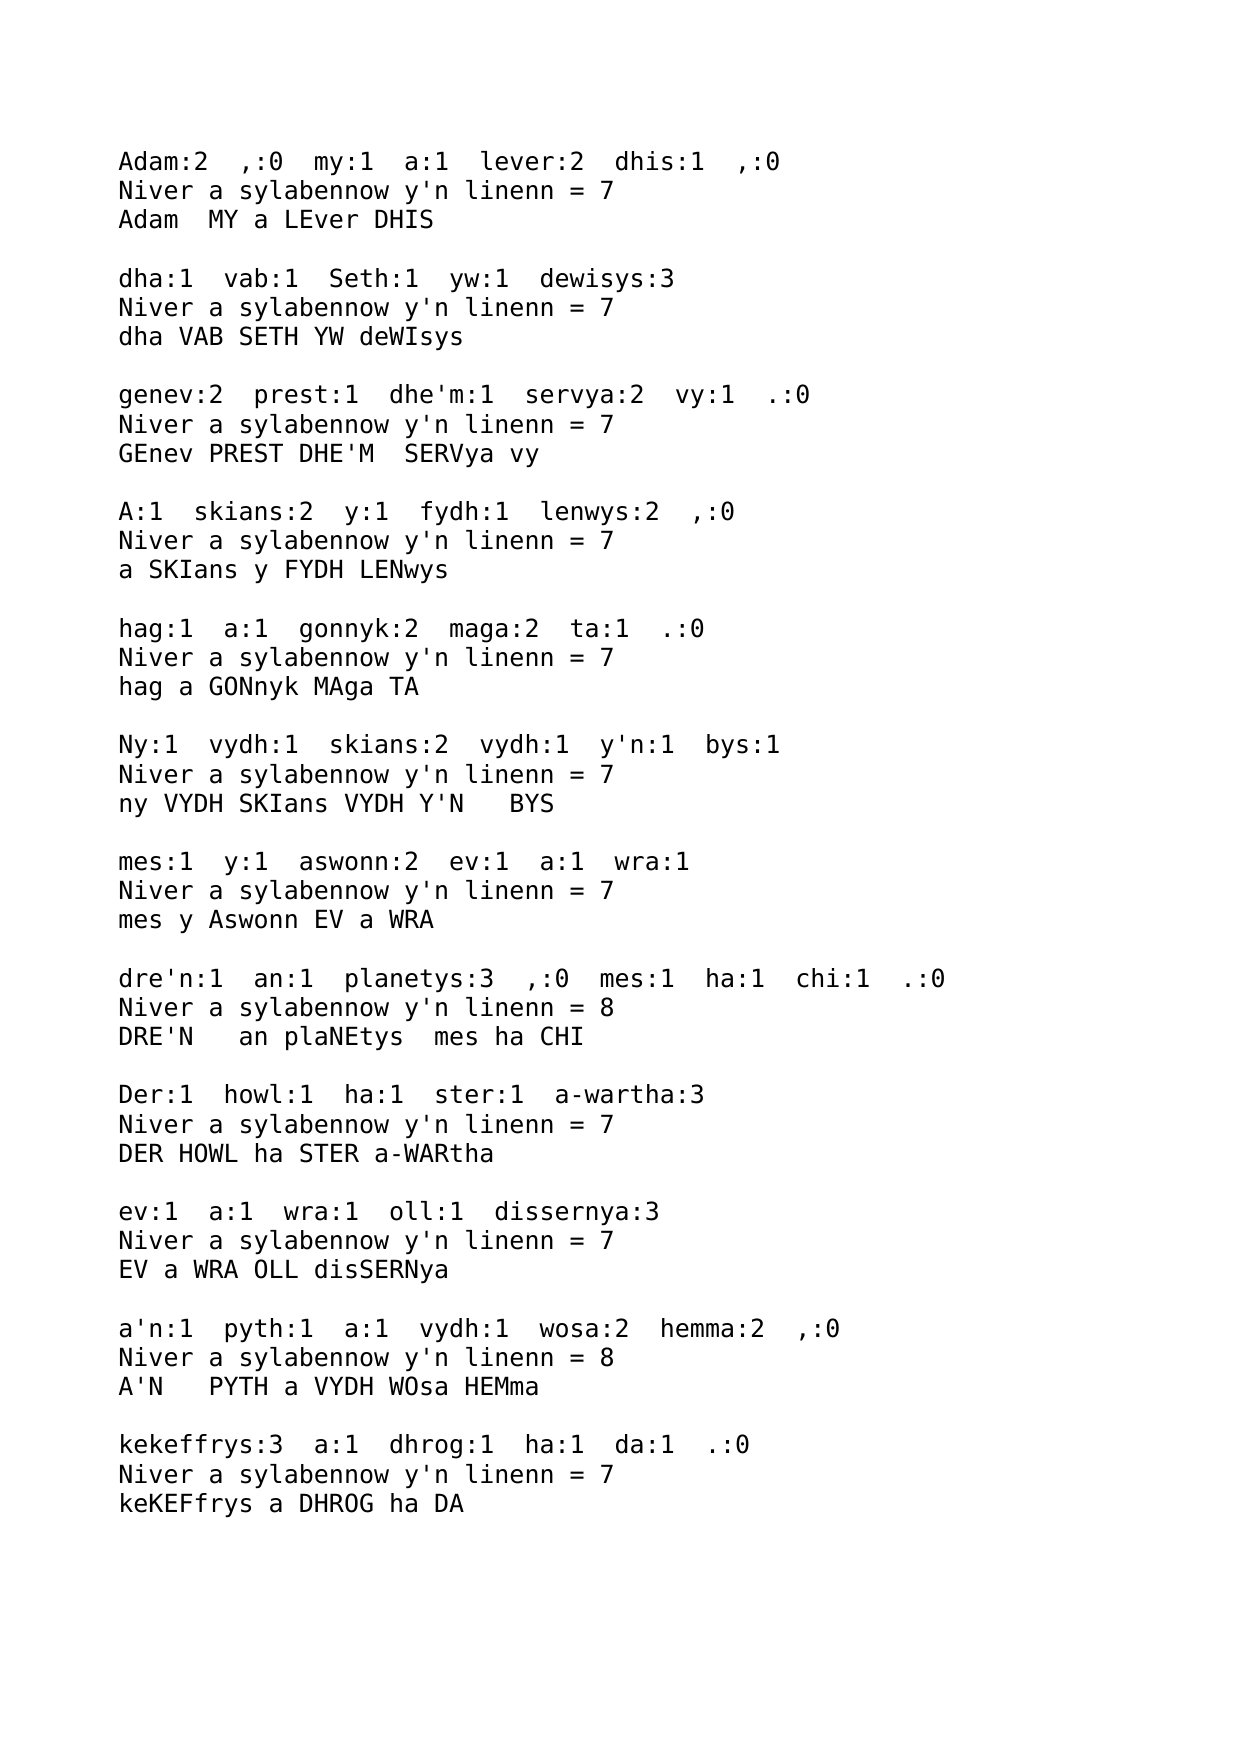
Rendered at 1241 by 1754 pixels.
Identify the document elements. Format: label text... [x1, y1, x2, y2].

text Niver a sylabennow y'n linenn = 7 [118, 293, 1122, 322]
text Niver a sylabennow y'n linenn = 7 [118, 410, 1122, 439]
text hag a GONnyk MAga TA [118, 672, 1122, 701]
text dre'n:1 an:1 planetys:3 ,:0 mes:1 ha:1 chi:1 .:0 [118, 964, 1122, 993]
text Niver a sylabennow y'n linenn = 7 [118, 1110, 1122, 1139]
text Der:1 howl:1 ha:1 ster:1 a-wartha:3 [118, 1081, 1122, 1110]
text dha:1 vab:1 Seth:1 yw:1 dewisys:3 [118, 264, 1122, 293]
text ev:1 a:1 wra:1 oll:1 dissernya:3 [118, 1197, 1122, 1226]
text Ny:1 vydh:1 skians:2 vydh:1 y'n:1 bys:1 [118, 731, 1122, 760]
text Niver a sylabennow y'n linenn = 8 [118, 1343, 1122, 1372]
text mes:1 y:1 aswonn:2 ev:1 a:1 wra:1 [118, 847, 1122, 876]
text hag:1 a:1 gonnyk:2 maga:2 ta:1 .:0 [118, 614, 1122, 643]
text genev:2 prest:1 dhe'm:1 servya:2 vy:1 .:0 [118, 381, 1122, 410]
text a'n:1 pyth:1 a:1 vydh:1 wosa:2 hemma:2 ,:0 [118, 1314, 1122, 1343]
text DRE'N an plaNEtys mes ha CHI [118, 1022, 1122, 1051]
text A:1 skians:2 y:1 fydh:1 lenwys:2 ,:0 [118, 497, 1122, 526]
text dha VAB SETH YW deWIsys [118, 322, 1122, 351]
text keKEFfrys a DHROG ha DA [118, 1489, 1122, 1518]
text Niver a sylabennow y'n linenn = 7 [118, 526, 1122, 556]
text GEnev PREST DHE'M SERVya vy [118, 439, 1122, 468]
text Niver a sylabennow y'n linenn = 7 [118, 176, 1122, 206]
text Adam:2 ,:0 my:1 a:1 lever:2 dhis:1 ,:0 [118, 147, 1122, 176]
text EV a WRA OLL disSERNya [118, 1256, 1122, 1285]
text DER HOWL ha STER a-WARtha [118, 1139, 1122, 1168]
text ny VYDH SKIans VYDH Y'N BYS [118, 789, 1122, 818]
text Niver a sylabennow y'n linenn = 7 [118, 1460, 1122, 1489]
text Niver a sylabennow y'n linenn = 7 [118, 876, 1122, 906]
text Niver a sylabennow y'n linenn = 7 [118, 643, 1122, 672]
text Niver a sylabennow y'n linenn = 8 [118, 993, 1122, 1022]
text a SKIans y FYDH LENwys [118, 556, 1122, 585]
text Niver a sylabennow y'n linenn = 7 [118, 1226, 1122, 1256]
text kekeffrys:3 a:1 dhrog:1 ha:1 da:1 .:0 [118, 1431, 1122, 1460]
text mes y Aswonn EV a WRA [118, 906, 1122, 935]
text Niver a sylabennow y'n linenn = 7 [118, 760, 1122, 789]
text Adam MY a LEver DHIS [118, 206, 1122, 235]
text A'N PYTH a VYDH WOsa HEMma [118, 1372, 1122, 1401]
